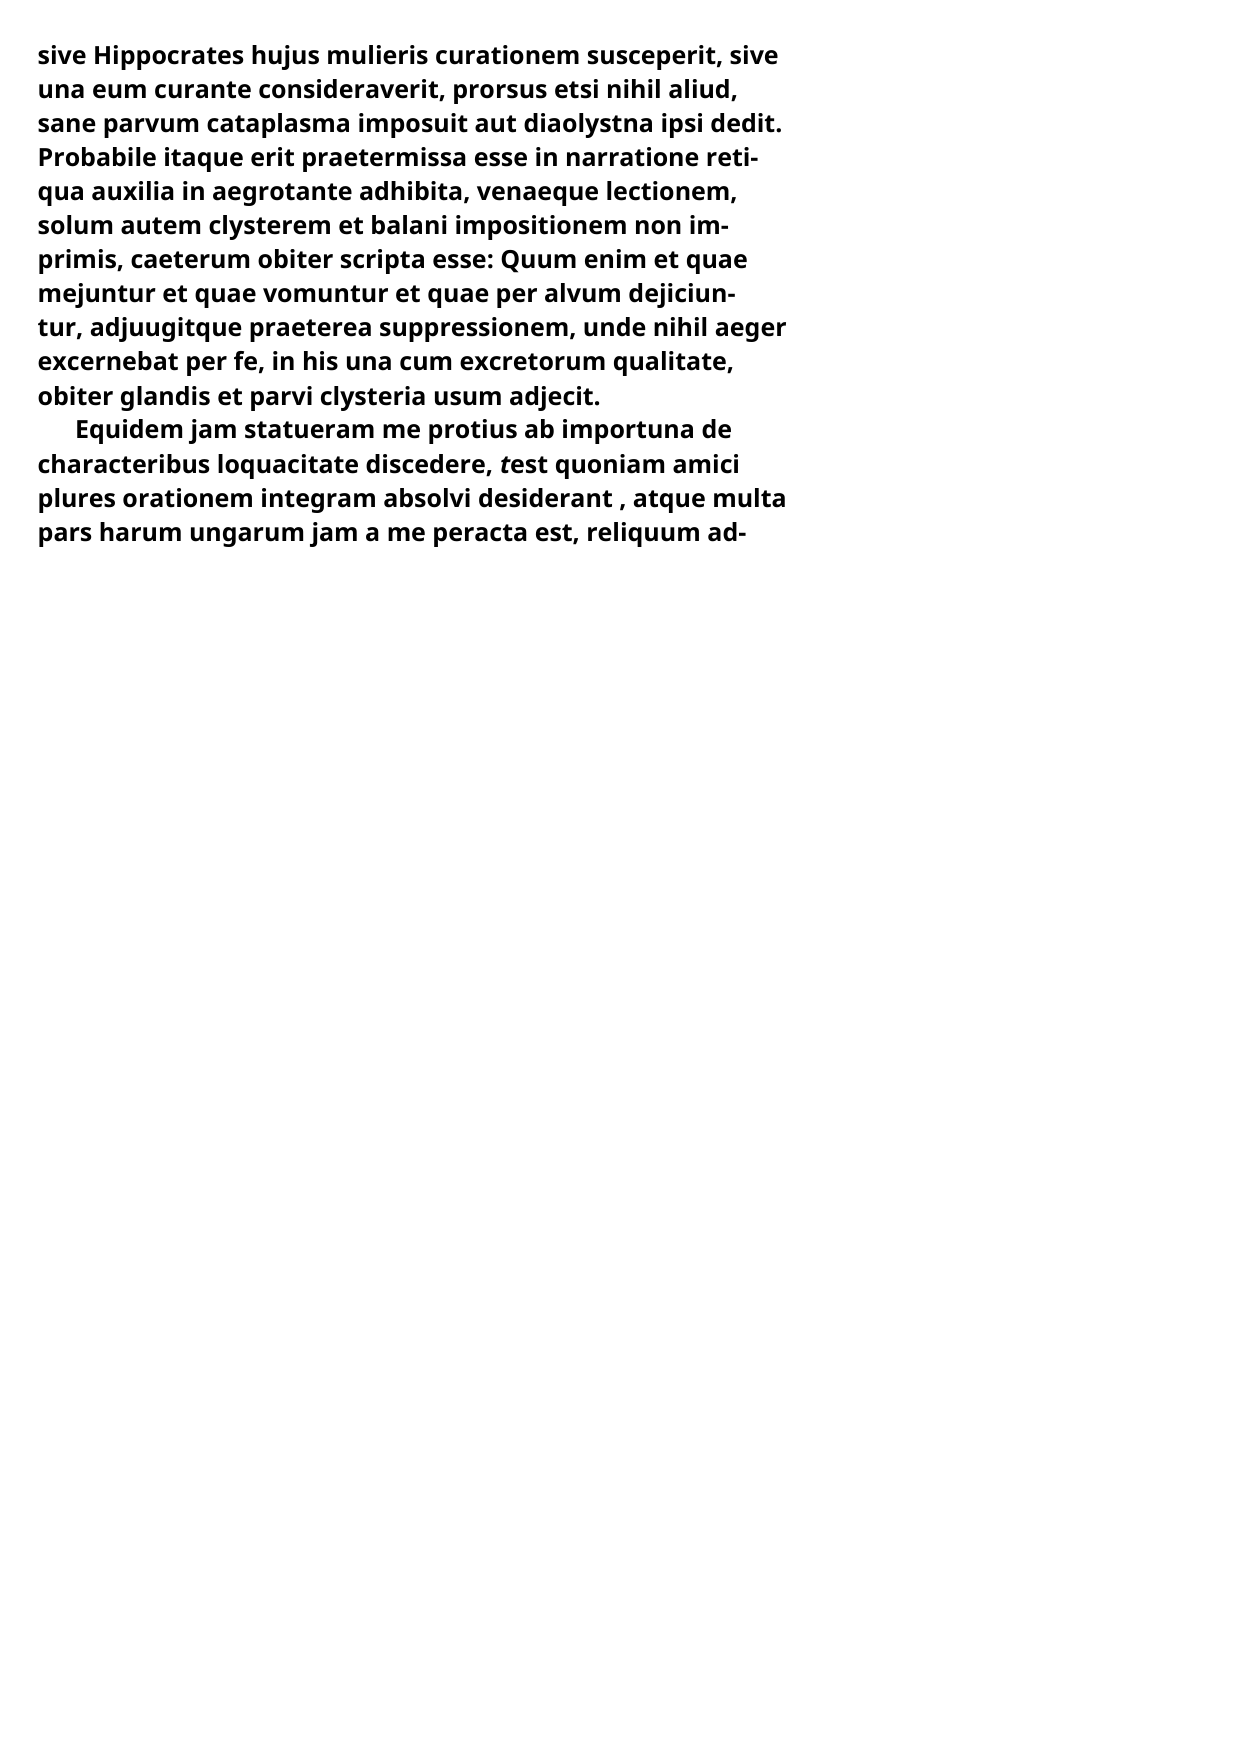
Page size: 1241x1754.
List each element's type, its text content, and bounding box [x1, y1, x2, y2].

text Equidem jam statueram me protius ab importuna de characteribus loquacitate discedere, test quoniam amici plures orationem integram absolvi desiderant , atque multa pars harum ungarum jam a me peracta est, reliquum ad- [37, 412, 1203, 548]
text sive Hippocrates hujus mulieris curationem susceperit, sive una eum curante consideraverit, prorsus etsi nihil aliud, sane parvum cataplasma imposuit aut diaolystna ipsi dedit. Probabile itaque erit praetermissa esse in narratione reti- qua auxilia in aegrotante adhibita, venaeque lectionem, solum autem clysterem et balani impositionem non im- primis, caeterum obiter scripta esse: Quum enim et quae mejuntur et quae vomuntur et quae per alvum dejiciun- tur, adjuugitque praeterea suppressionem, unde nihil aeger excernebat per fe, in his una cum excretorum qualitate, obiter glandis et parvi clysteria usum adjecit. [37, 37, 1203, 412]
